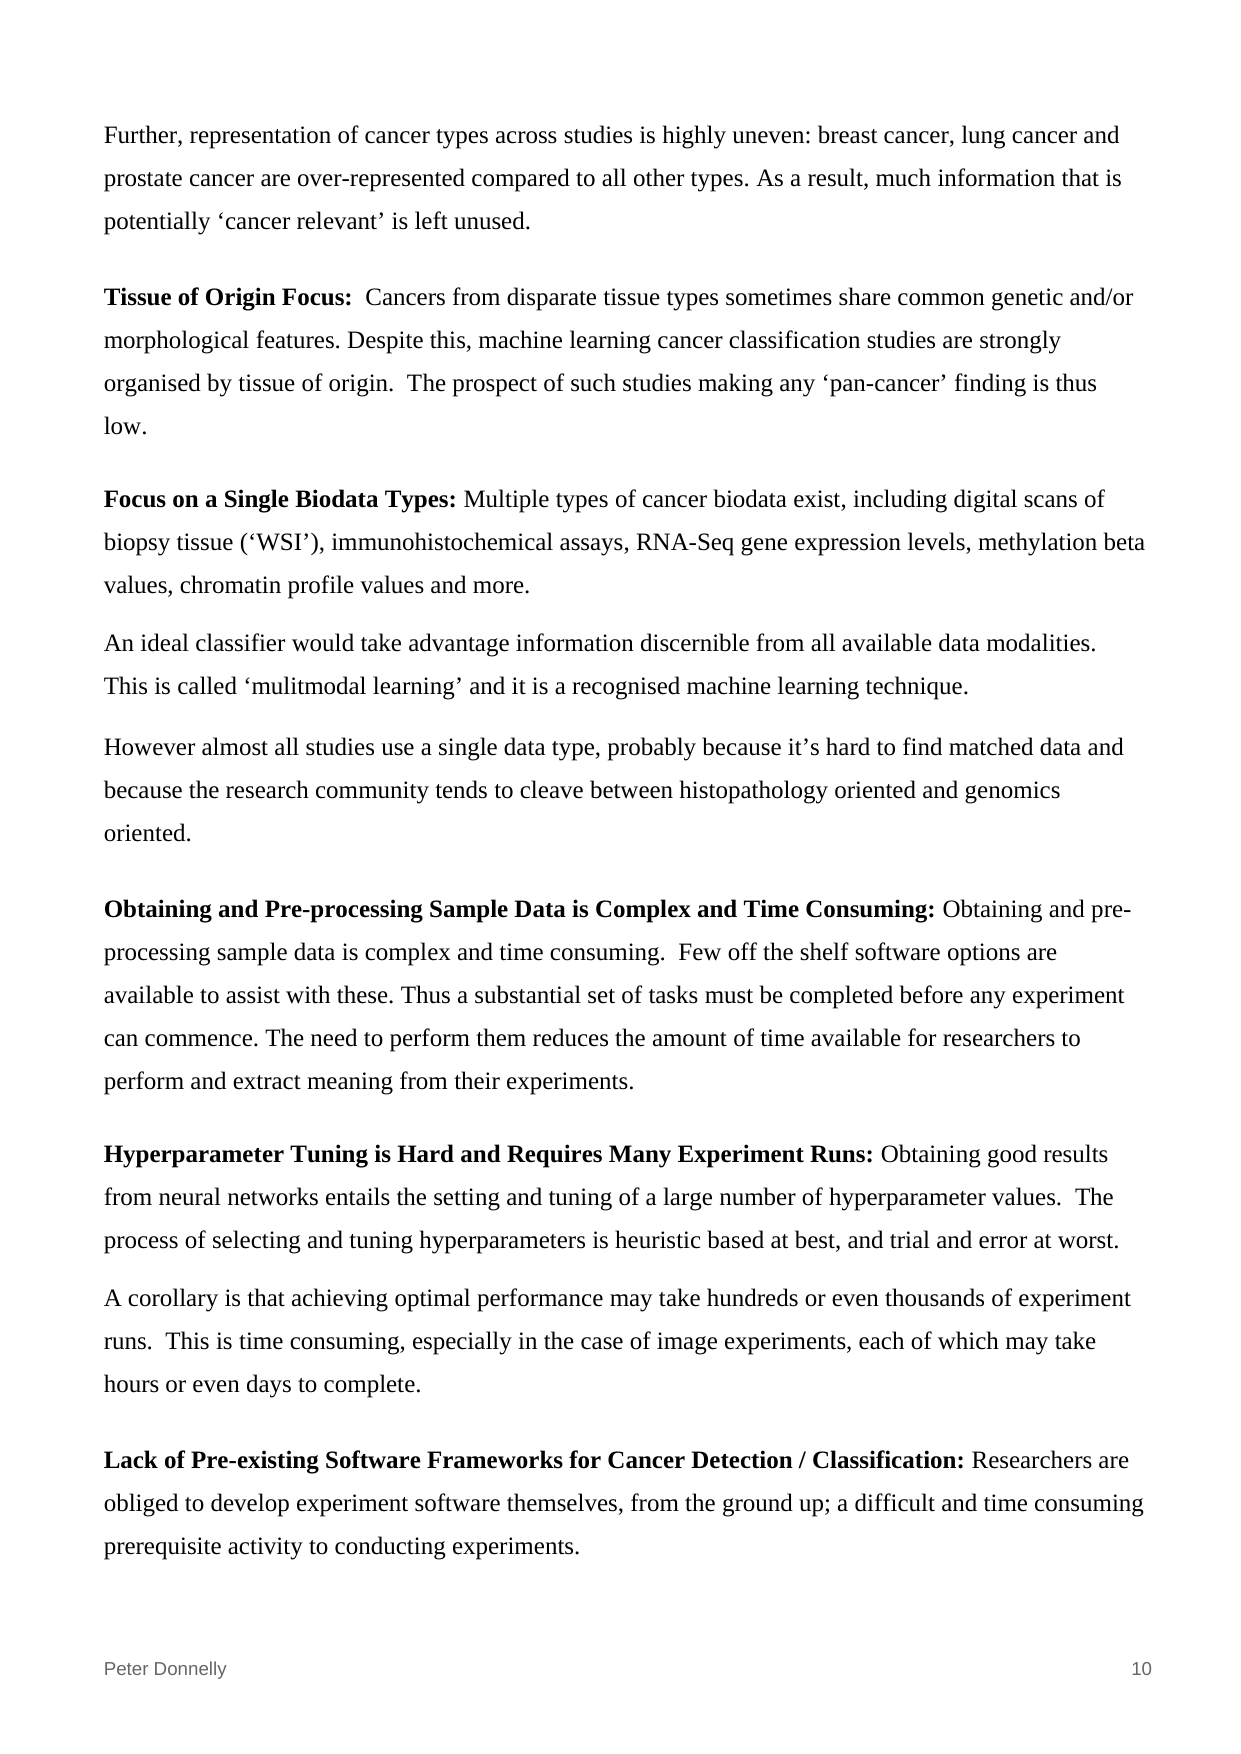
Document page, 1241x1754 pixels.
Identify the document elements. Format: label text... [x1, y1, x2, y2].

text However almost all studies use a single data type, probably because it’s hard to find matched data and because the research community tends to cleave between histopathology oriented and genomics oriented. [103, 732, 1146, 847]
text Focus on a Single Biodata Types: Multiple types of cancer biodata exist, including digital scans of biopsy tissue (‘WSI’), immunohistochemical assays, RNA-Seq gene expression levels, methylation beta values, chromatin profile values and more. [103, 484, 1146, 599]
text An ideal classifier would take advantage information discernible from all available data modalities. This is called ‘mulitmodal learning’ and it is a recognised machine learning technique. [103, 628, 1146, 700]
text Tissue of Origin Focus: Cancers from disparate tissue types sometimes share common genetic and/or morphological features. Despite this, machine learning cancer classification studies are strongly organised by tissue of origin. The prospect of such studies making any ‘pan-cancer’ finding is thus low. [103, 282, 1146, 440]
text Obtaining and Pre-processing Sample Data is Complex and Time Consuming: Obtaining and pre-processing sample data is complex and time consuming. Few off the shelf software options are available to assist with these. Thus a substantial set of tasks must be completed before any experiment can commence. The need to perform them reduces the amount of time available for researchers to perform and extract meaning from their experiments. [103, 894, 1146, 1095]
text A corollary is that achieving optimal performance may take hundreds or even thousands of experiment runs. This is time consuming, especially in the case of image experiments, each of which may take hours or even days to complete. [103, 1283, 1146, 1398]
text Lack of Pre-existing Software Frameworks for Cancer Detection / Classification: Researchers are obliged to develop experiment software themselves, from the ground up; a difficult and time consuming prerequisite activity to conducting experiments. [103, 1445, 1146, 1560]
text Hyperparameter Tuning is Hard and Requires Many Experiment Runs: Obtaining good results from neural networks entails the setting and tuning of a large number of hyperparameter values. The process of selecting and tuning hyperparameters is heuristic based at best, and trial and error at worst. [103, 1139, 1146, 1254]
text Further, representation of cancer types across studies is highly uneven: breast cancer, lung cancer and prostate cancer are over-represented compared to all other types. As a result, much information that is potentially ‘cancer relevant’ is left unused. [103, 120, 1146, 235]
